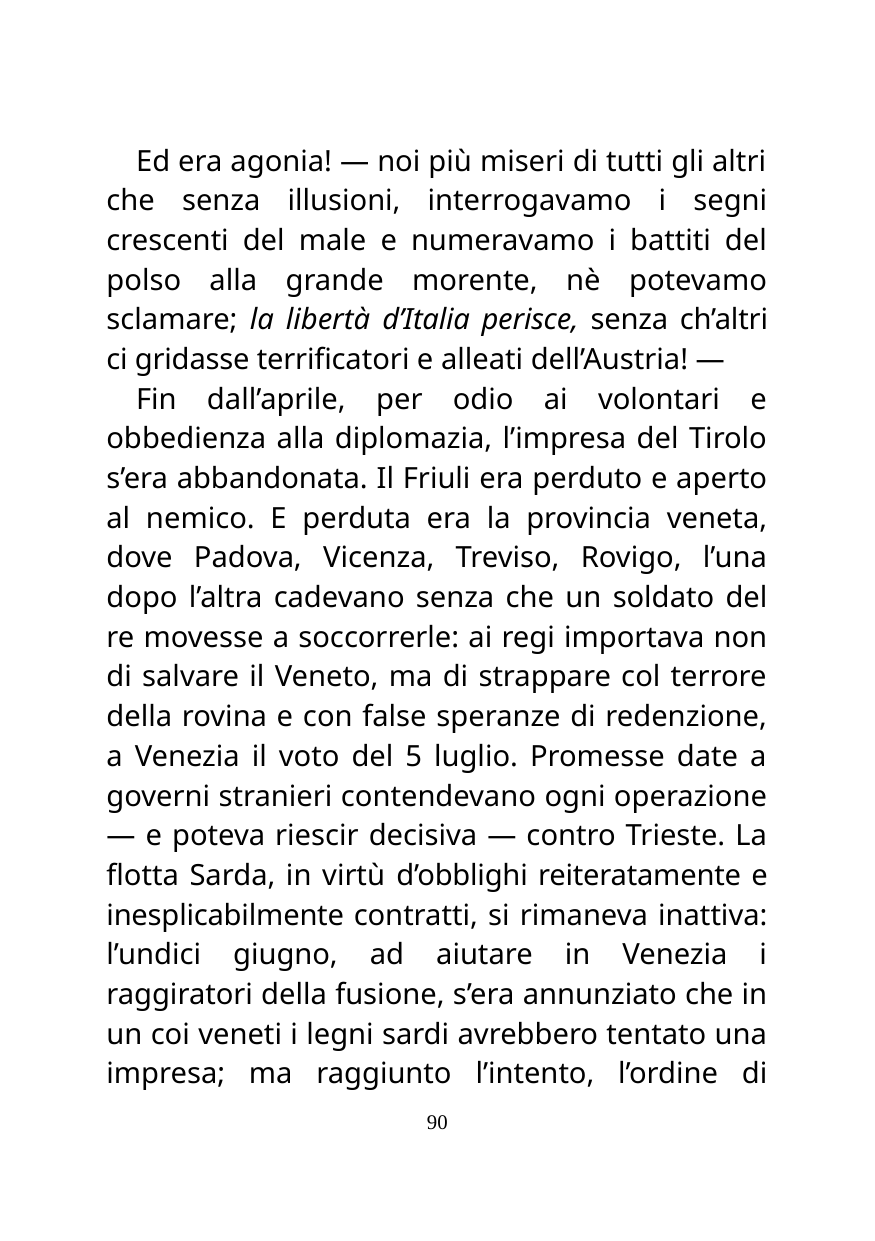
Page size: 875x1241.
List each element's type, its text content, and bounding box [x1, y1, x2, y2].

text Fin dall’aprile, per odio ai volontari e obbedienza alla diplomazia, l’impresa del Tirolo s’era abbandonata. Il Friuli era perduto e aperto al nemico. E perduta era la provincia veneta, dove Padova, Vicenza, Treviso, Rovigo, l’una dopo l’altra cadevano senza che un soldato del re movesse a soccorrerle: ai regi importava non di salvare il Veneto, ma di strappare col terrore della rovina e con false speranze di redenzione, a Venezia il voto del 5 luglio. Promesse date a governi stranieri contendevano ogni operazione — e poteva riescir decisiva — contro Trieste. La flotta Sarda, in virtù d’obblighi reiteratamente e inesplicabilmente contratti, si rimaneva inattiva: l’undici giugno, ad aiutare in Venezia i raggiratori della fusione, s’era annunziato che in un coi veneti i legni sardi avrebbero tentato una impresa; ma raggiunto l’intento, l’ordine di [106, 378, 768, 1092]
text Ed era agonia! — noi più miseri di tutti gli altri che senza illusioni, interrogavamo i segni crescenti del male e numeravamo i battiti del polso alla grande morente, nè potevamo sclamare; la libertà d’Italia perisce, senza ch’altri ci gridasse terrificatori e alleati dell’Austria! — [106, 140, 768, 378]
